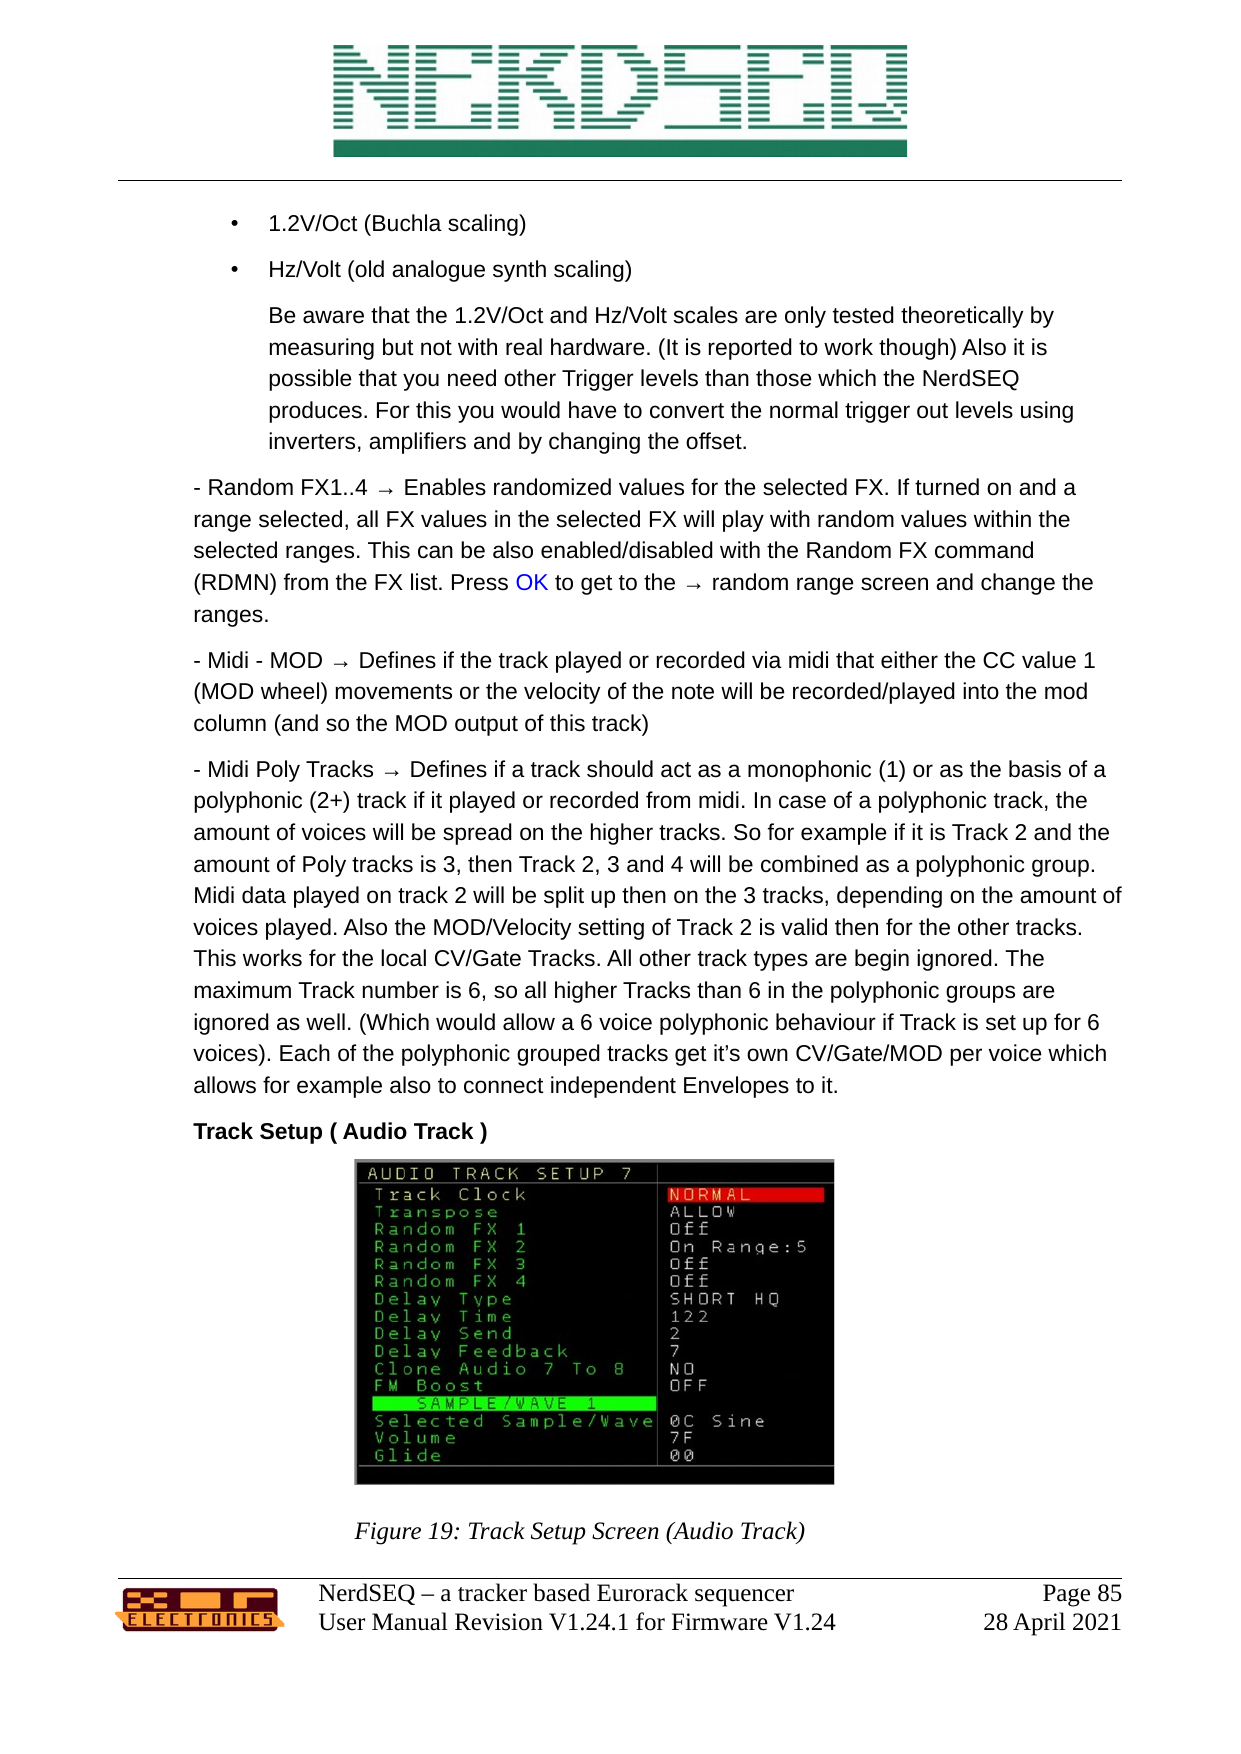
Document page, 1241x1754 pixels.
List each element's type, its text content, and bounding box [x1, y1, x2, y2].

text - Midi Poly Tracks → Defines if a track should act as a monophonic (1) or as the basis of a polyphonic (2+) track if it played or recorded from midi. In case of a polyphonic track, the amount of voices will be spread on the higher tracks. So for example if it is Track 2 and the amount of Poly tracks is 3, then Track 2, 3 and 4 will be combined as a polyphonic group. Midi data played on track 2 will be split up then on the 3 tracks, depending on the amount of voices played. Also the MOD/Velocity setting of Track 2 is valid then for the other tracks. This works for the local CV/Gate Tracks. All other track types are begin ignored. The maximum Track number is 6, so all higher Tracks than 6 in the polyphonic groups are ignored as well. (Which would allow a 6 voice polyphonic behaviour if Track is set up for 6 voices). Each of the polyphonic grouped tracks get it’s own CV/Gate/MOD per voice which allows for example also to connect independent Envelopes to it. [193, 756, 1122, 1098]
list Be aware that the 1.2V/Oct and Hz/Volt scales are only tested theoretically by measuring but not with real hardware. (It is reported to work though) Also it is possible that you need other Trigger levels than those which the NerdSEQ produces. For this you would have to convert the normal trigger out levels using inverters, amplifiers and by changing the offset. [231, 302, 1122, 454]
picture [115, 1584, 285, 1634]
text Track Setup ( Audio Track ) [193, 1118, 1122, 1144]
text [354, 1545, 844, 1553]
text - Midi - MOD → Defines if the track played or recorded via midi that either the CC value 1 (MOD wheel) movements or the velocity of the note will be recorded/played into the mod column (and so the MOD output of this track) [193, 647, 1122, 736]
text [354, 1147, 844, 1160]
text Figure 19: Track Setup Screen (Audio Track) [354, 1485, 844, 1545]
picture [354, 1159, 835, 1485]
list Hz/Volt (old analogue synth scaling) [231, 256, 1122, 282]
list 1.2V/Oct (Buchla scaling) [231, 209, 1122, 236]
text - Random FX1..4 → Enables randomized values for the selected FX. If turned on and a range selected, all FX values in the selected FX will play with random values within the selected ranges. This can be also enabled/disabled with the Random FX command (RDMN) from the FX list. Press OK to get to the → random range screen and change the ranges. [193, 474, 1122, 627]
picture [333, 45, 908, 157]
